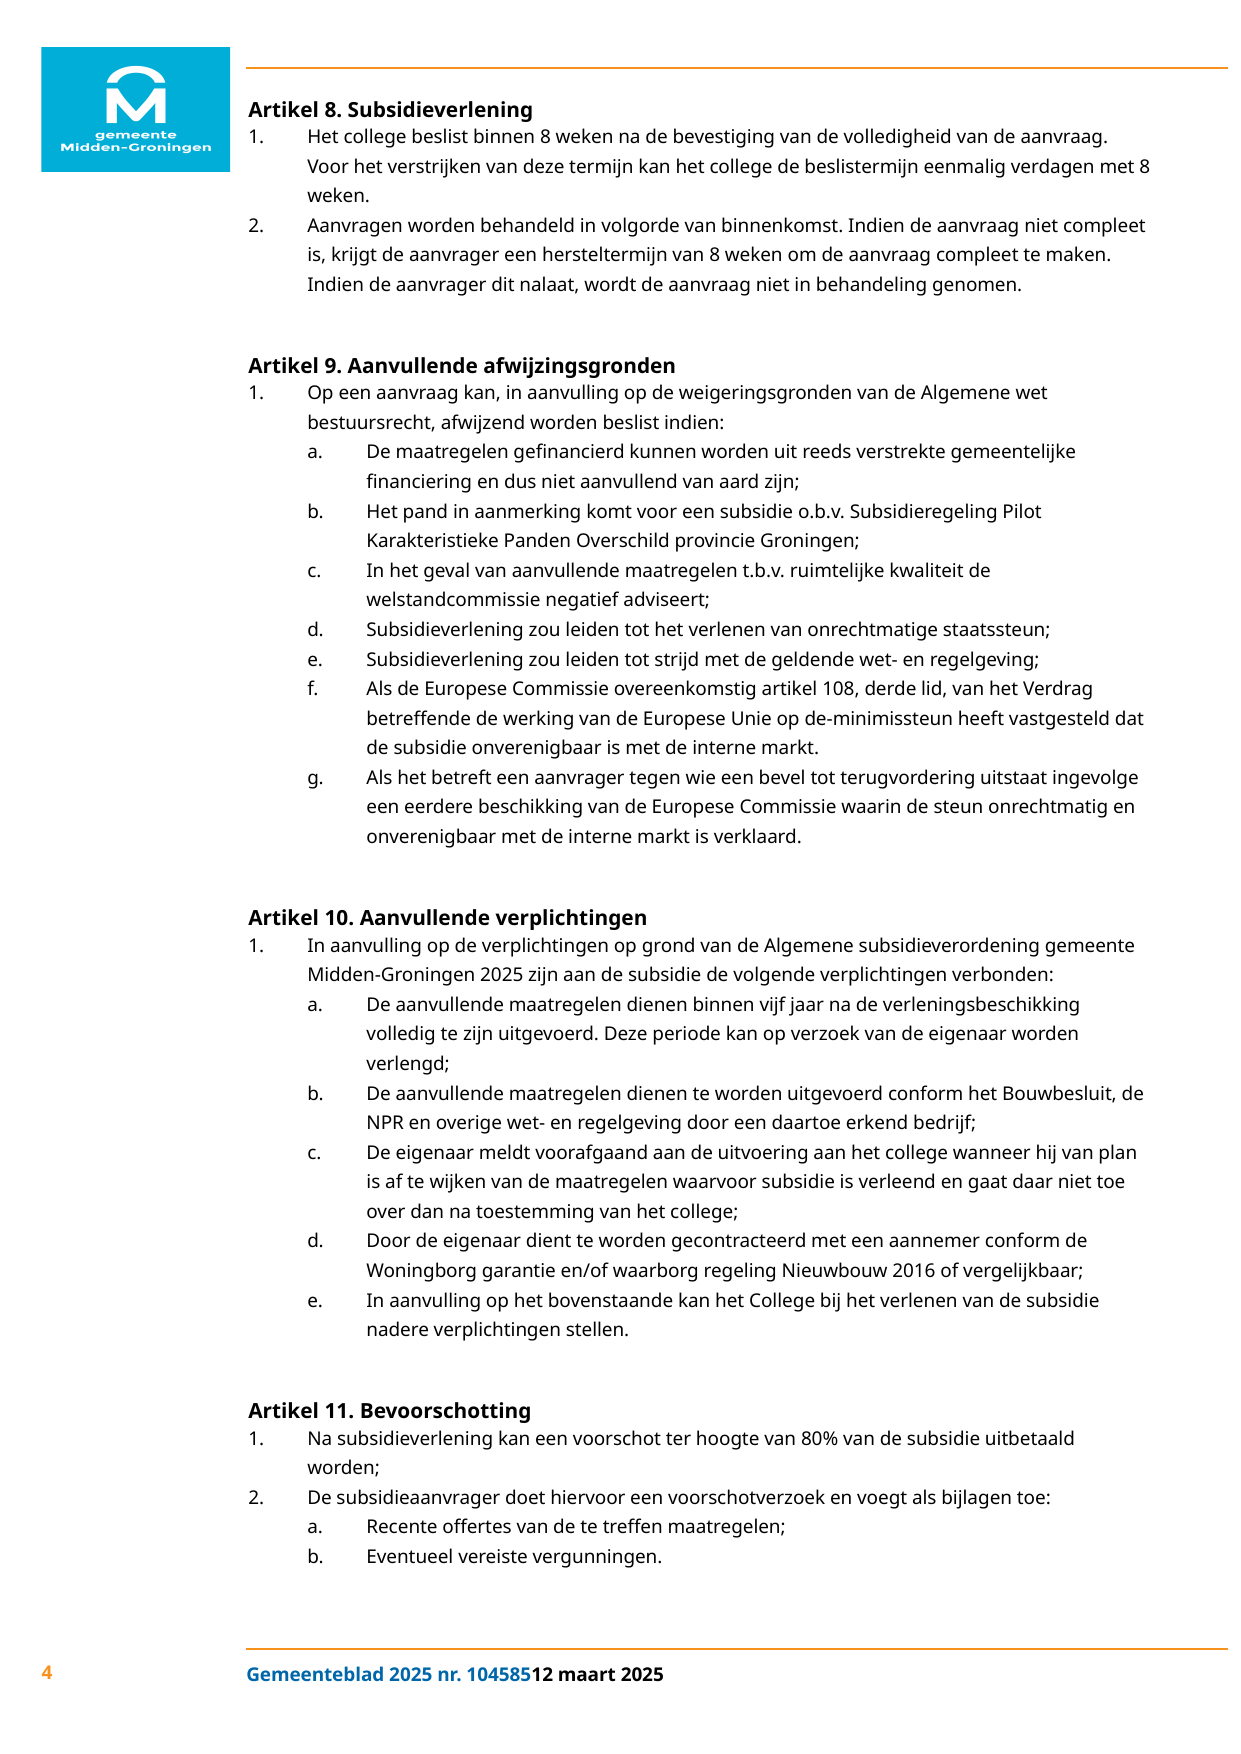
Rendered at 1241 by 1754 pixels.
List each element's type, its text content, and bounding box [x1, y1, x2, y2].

list Op een aanvraag kan, in aanvulling op de weigeringsgronden van de Algemene wet bestuursrecht, afwijzend worden beslist indien: [248, 379, 1152, 435]
list Eventueel vereiste vergunningen. [307, 1543, 1152, 1569]
list De aanvullende maatregelen dienen te worden uitgevoerd conform het Bouwbesluit, de NPR en overige wet- en regelgeving door een daartoe erkend bedrijf; [307, 1080, 1152, 1135]
text Artikel 10. Aanvullende verplichtingen [248, 903, 1152, 932]
list In het geval van aanvullende maatregelen t.b.v. ruimtelijke kwaliteit de welstandcommissie negatief adviseert; [307, 557, 1152, 612]
list Als de Europese Commissie overeenkomstig artikel 108, derde lid, van het Verdrag betreffende de werking van de Europese Unie op de-minimissteun heeft vastgesteld dat de subsidie onverenigbaar is met de interne markt. [307, 675, 1152, 760]
list Het college beslist binnen 8 weken na de bevestiging van de volledigheid van de aanvraag. Voor het verstrijken van deze termijn kan het college de beslistermijn eenmalig verdagen met 8 weken. [248, 123, 1152, 208]
list Subsidieverlening zou leiden tot strijd met de geldende wet- en regelgeving; [307, 646, 1152, 672]
picture [107, 89, 165, 122]
list Het pand in aanmerking komt voor een subsidie o.b.v. Subsidieregeling Pilot Karakteristieke Panden Overschild provincie Groningen; [307, 498, 1152, 553]
list Als het betreft een aanvrager tegen wie een bevel tot terugvordering uitstaat ingevolge een eerdere beschikking van de Europese Commissie waarin de steun onrechtmatig en onverenigbaar met de interne markt is verklaard. [307, 764, 1152, 849]
list In aanvulling op het bovenstaande kan het College bij het verlenen van de subsidie nadere verplichtingen stellen. [307, 1287, 1152, 1342]
list Recente offertes van de te treffen maatregelen; [307, 1513, 1152, 1539]
text Artikel 9. Aanvullende afwijzingsgronden [248, 351, 1152, 379]
list De aanvullende maatregelen dienen binnen vijf jaar na de verleningsbeschikking volledig te zijn uitgevoerd. Deze periode kan op verzoek van de eigenaar worden verlengd; [307, 991, 1152, 1076]
list Aanvragen worden behandeld in volgorde van binnenkomst. Indien de aanvraag niet compleet is, krijgt de aanvrager een hersteltermijn van 8 weken om de aanvraag compleet te maken. Indien de aanvrager dit nalaat, wordt de aanvraag niet in behandeling genomen. [248, 212, 1152, 297]
picture [108, 66, 164, 82]
list De maatregelen gefinancierd kunnen worden uit reeds verstrekte gemeentelijke financiering en dus niet aanvullend van aard zijn; [307, 439, 1152, 494]
list De subsidieaanvrager doet hiervoor een voorschotverzoek en voegt als bijlagen toe: [248, 1484, 1152, 1510]
picture [184, 146, 190, 153]
list Door de eigenaar dient te worden gecontracteerd met een aannemer conform de Woningborg garantie en/of waarborg regeling Nieuwbouw 2016 of vergelijkbaar; [307, 1228, 1152, 1283]
list Subsidieverlening zou leiden tot het verlenen van onrechtmatige staatssteun; [307, 616, 1152, 642]
list In aanvulling op de verplichtingen op grond van de Algemene subsidieverordening gemeente Midden-Groningen 2025 zijn aan de subsidie de volgende verplichtingen verbonden: [248, 932, 1152, 987]
list Na subsidieverlening kan een voorschot ter hoogte van 80% van de subsidie uitbetaald worden; [248, 1425, 1152, 1480]
list De eigenaar meldt voorafgaand aan de uitvoering aan het college wanneer hij van plan is af te wijken van de maatregelen waarvoor subsidie is verleend en gaat daar niet toe over dan na toestemming van het college; [307, 1139, 1152, 1224]
text Artikel 8. Subsidieverlening [248, 95, 1152, 123]
text Artikel 11. Bevoorschotting [248, 1396, 1152, 1425]
